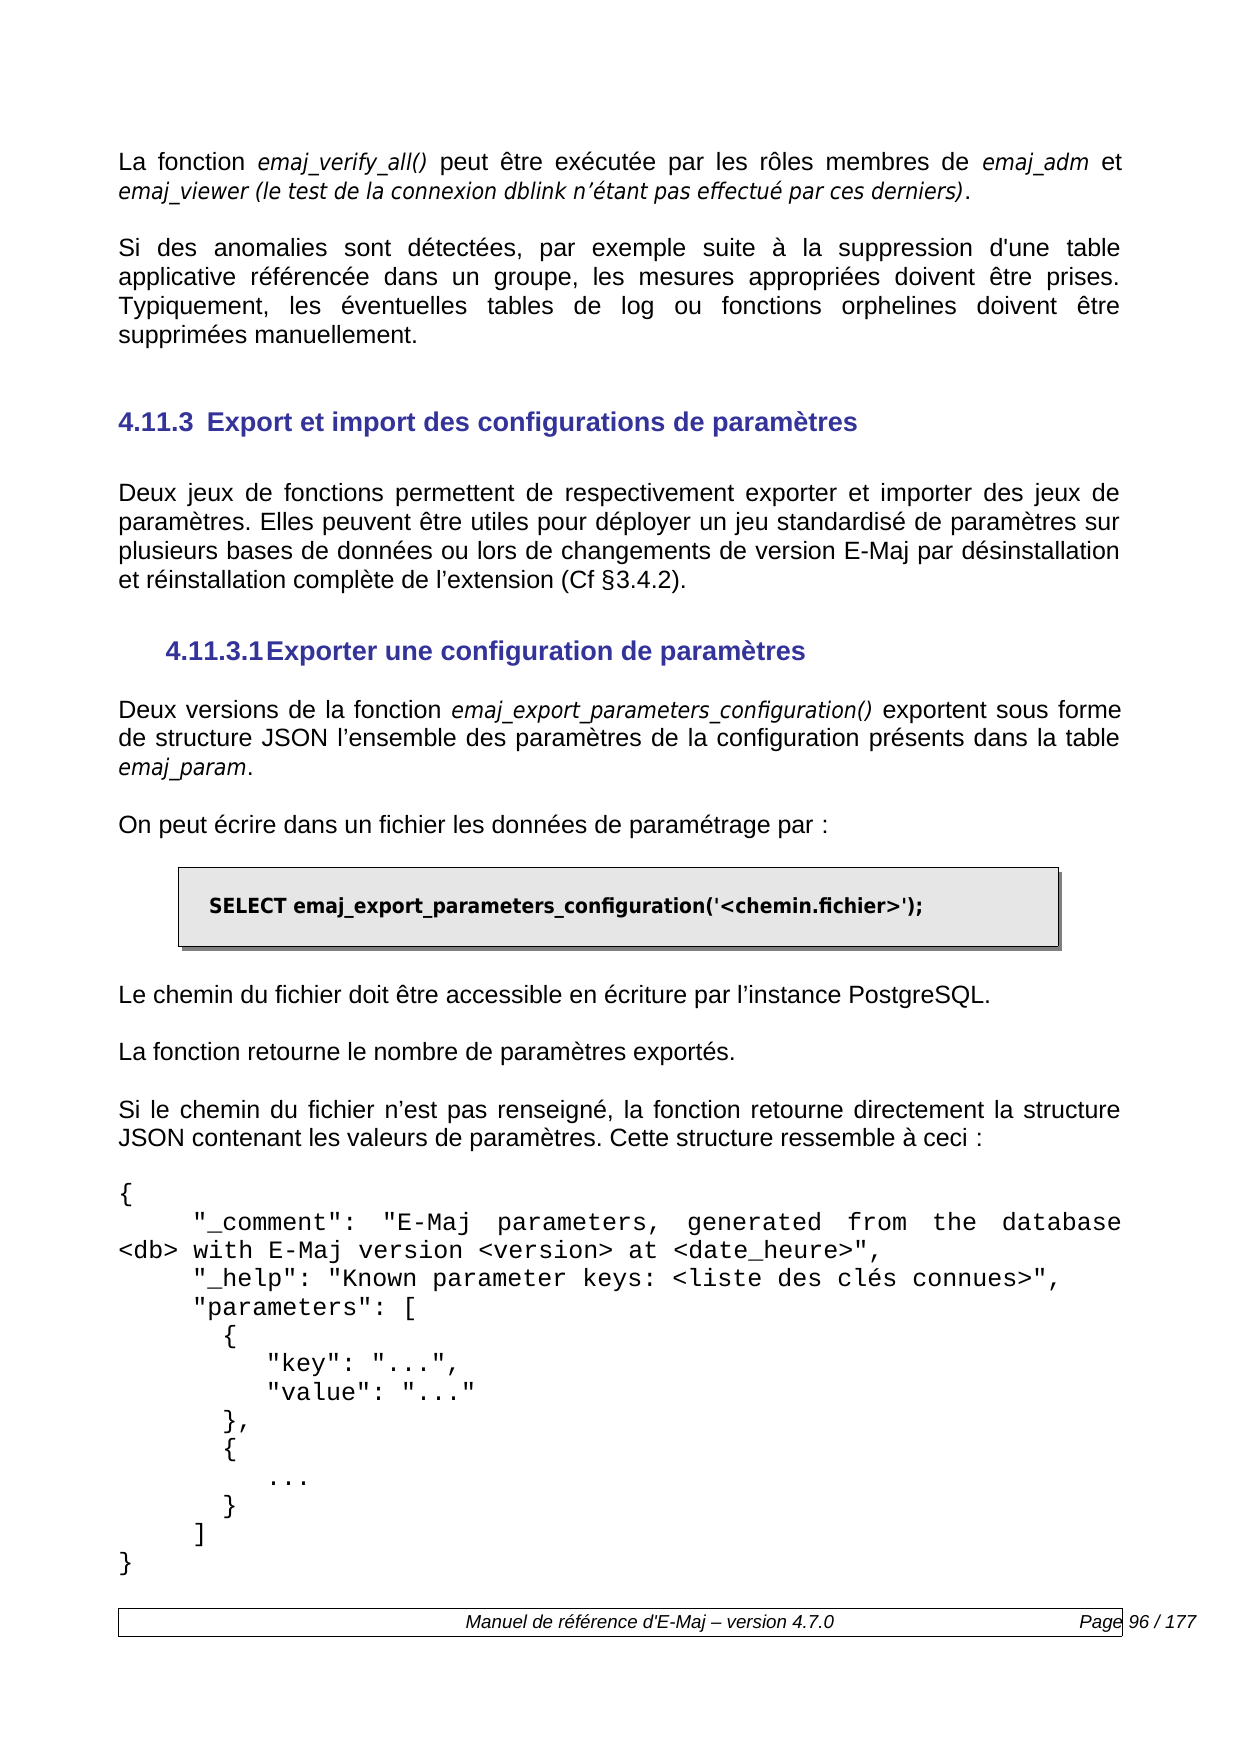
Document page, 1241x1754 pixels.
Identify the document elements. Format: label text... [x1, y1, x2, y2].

subtitle Export et import des configurations de paramètres [118, 406, 1122, 437]
text Le chemin du fichier doit être accessible en écriture par l’instance PostgreSQL. [118, 979, 1122, 1008]
text { [118, 1436, 1122, 1464]
text La fonction retourne le nombre de paramètres exportés. [118, 1037, 1122, 1066]
text On peut écrire dans un fichier les données de paramétrage par : [118, 810, 1122, 838]
text Si le chemin du fichier n’est pas renseigné, la fonction retourne directement la structure JSON contenant les valeurs de paramètres. Cette structure ressemble à ceci : [118, 1094, 1122, 1152]
text "parameters": [ [118, 1294, 1122, 1322]
text Deux versions de la fonction emaj_export_parameters_configuration() exportent sous forme de structure JSON l’ensemble des paramètres de la configuration présents dans la table emaj_param. [118, 694, 1122, 781]
text } [118, 1549, 1122, 1577]
text }, [118, 1407, 1122, 1436]
text "_help": "Known parameter keys: <liste des clés connues>", [118, 1266, 1122, 1294]
text La fonction emaj_verify_all() peut être exécutée par les rôles membres de emaj_adm et emaj_viewer (le test de la connexion dblink n’étant pas effectué par ces derniers). [118, 147, 1122, 204]
text { [118, 1322, 1122, 1351]
text SELECT emaj_export_parameters_configuration('<chemin.fichier>'); [179, 892, 1058, 916]
text "_comment": "E-Maj parameters, generated from the database <db> with E-Maj version <version> at <date_heure>", [118, 1209, 1122, 1266]
text ... [118, 1464, 1122, 1492]
subtitle Exporter une configuration de paramètres [165, 634, 1122, 666]
text "value": "..." [118, 1379, 1122, 1407]
text { [118, 1181, 1122, 1209]
text Si des anomalies sont détectées, par exemple suite à la suppression d'une table applicative référencée dans un groupe, les mesures appropriées doivent être prises. Typiquement, les éventuelles tables de log ou fonctions orphelines doivent être supprimées manuellement. [118, 233, 1122, 348]
text ] [118, 1521, 1122, 1549]
text "key": "...", [118, 1351, 1122, 1379]
text Deux jeux de fonctions permettent de respectivement exporter et importer des jeux de paramètres. Elles peuvent être utiles pour déployer un jeu standardisé de paramètres sur plusieurs bases de données ou lors de changements de version E-Maj par désinstallation et réinstallation complète de l’extension (Cf §3.4.2). [118, 478, 1122, 593]
text } [118, 1492, 1122, 1521]
